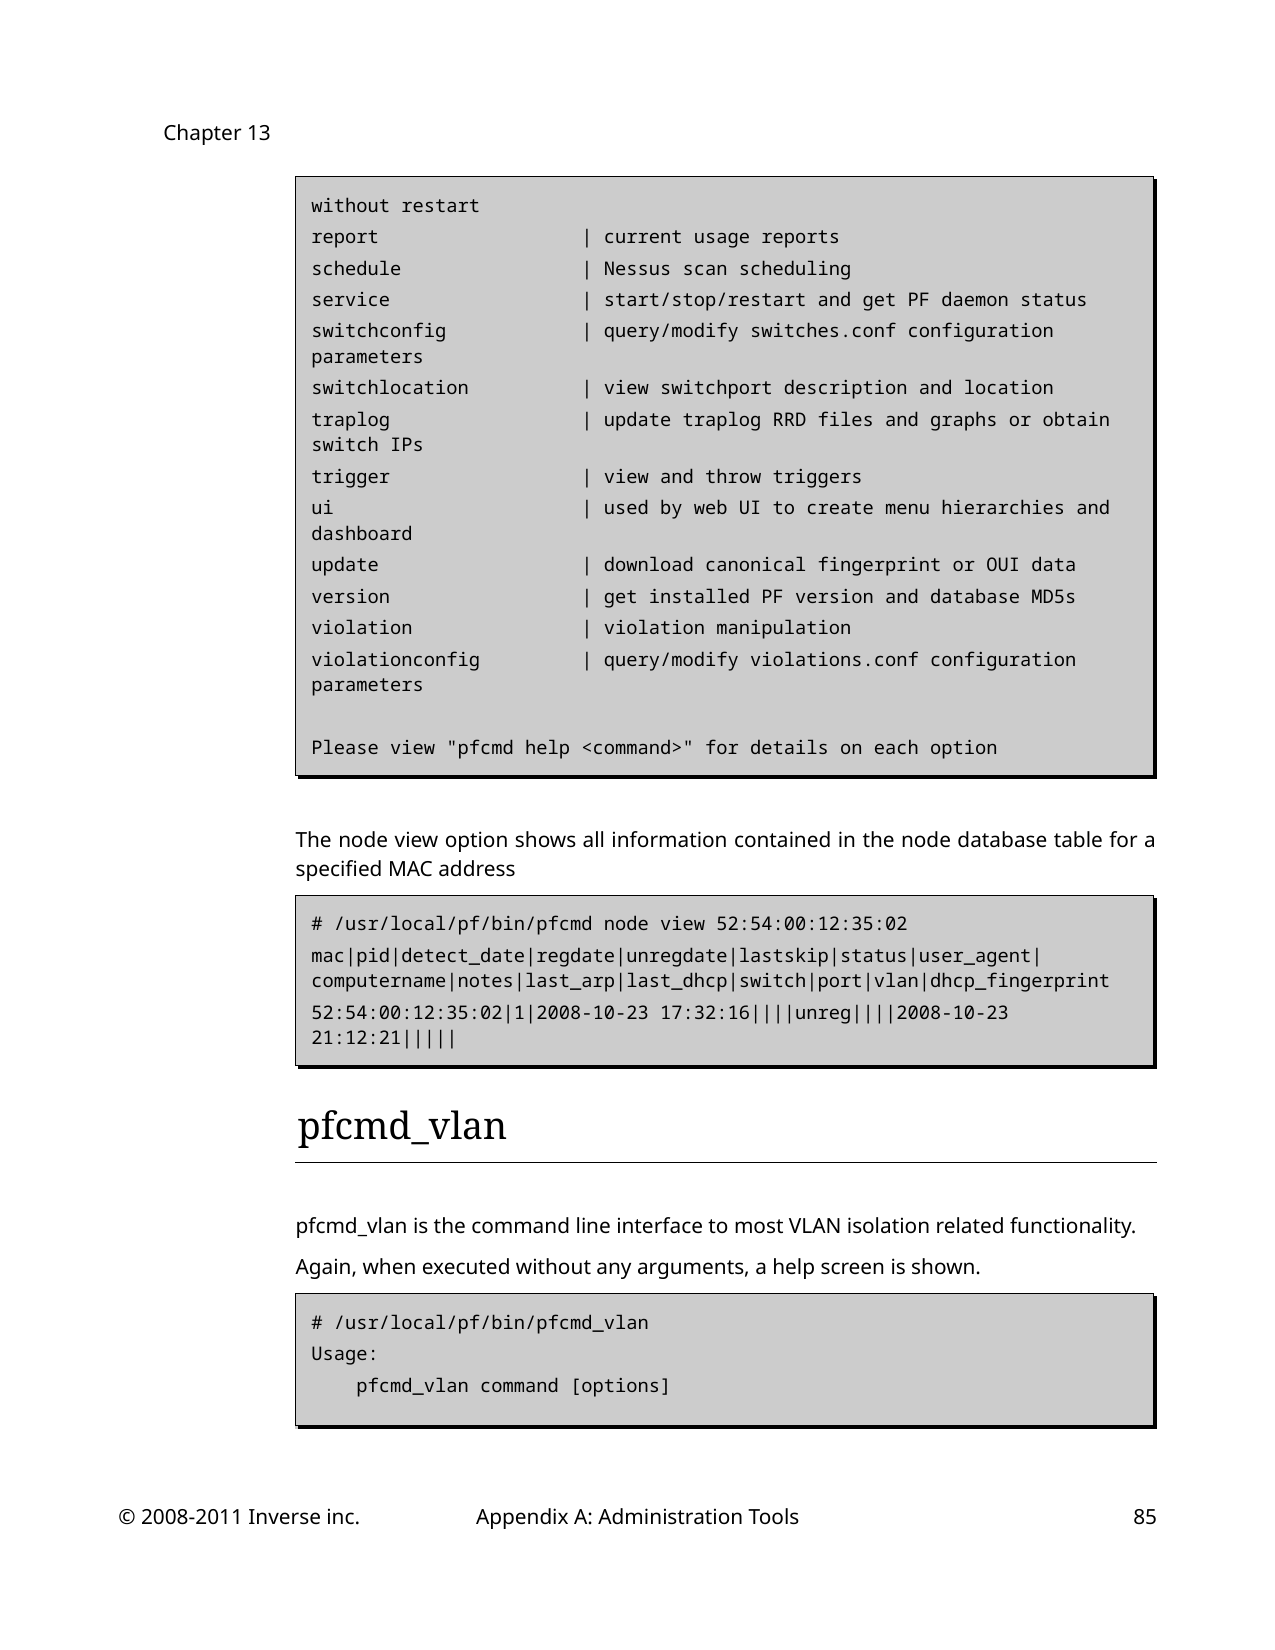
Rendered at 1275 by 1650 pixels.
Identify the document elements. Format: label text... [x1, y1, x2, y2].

text switchlocation | view switchport description and location [296, 359, 1153, 390]
text # /usr/local/pf/bin/pfcmd node view 52:54:00:12:35:02 [296, 896, 1153, 926]
text mac|pid|detect_date|regdate|unregdate|lastskip|status|user_agent|computername|notes|last_arp|last_dhcp|switch|port|vlan|dhcp_fingerprint [296, 926, 1153, 983]
text violation | violation manipulation [296, 599, 1153, 630]
text The node view option shows all information contained in the node database table for a specified MAC address [295, 826, 1157, 882]
subtitle pfcmd_vlan [295, 1100, 1157, 1162]
text # /usr/local/pf/bin/pfcmd_vlan [296, 1294, 1153, 1325]
text traplog | update traplog RRD files and graphs or obtain switch IPs [296, 390, 1153, 447]
text Usage: [296, 1325, 1153, 1356]
text pfcmd_vlan is the command line interface to most VLAN isolation related functionality. [295, 1211, 1157, 1240]
text Please view "pfcmd help <command>" for details on each option [296, 718, 1153, 775]
text update | download canonical fingerprint or OUI data [296, 536, 1153, 567]
text Again, when executed without any arguments, a help screen is shown. [295, 1252, 1157, 1281]
text without restart [296, 177, 1153, 207]
text switchconfig | query/modify switches.conf configuration parameters [296, 302, 1153, 359]
text trigger | view and throw triggers [296, 447, 1153, 479]
text version | get installed PF version and database MD5s [296, 567, 1153, 599]
text service | start/stop/restart and get PF daemon status [296, 270, 1153, 302]
text pfcmd_vlan command [options] [296, 1356, 1153, 1388]
text violationconfig | query/modify violations.conf configuration parameters [296, 630, 1153, 687]
text 52:54:00:12:35:02|1|2008-10-23 17:32:16||||unreg||||2008-10-23 21:12:21||||| [296, 983, 1153, 1065]
text schedule | Nessus scan scheduling [296, 239, 1153, 270]
text ui | used by web UI to create menu hierarchies and dashboard [296, 479, 1153, 536]
text report | current usage reports [296, 207, 1153, 239]
